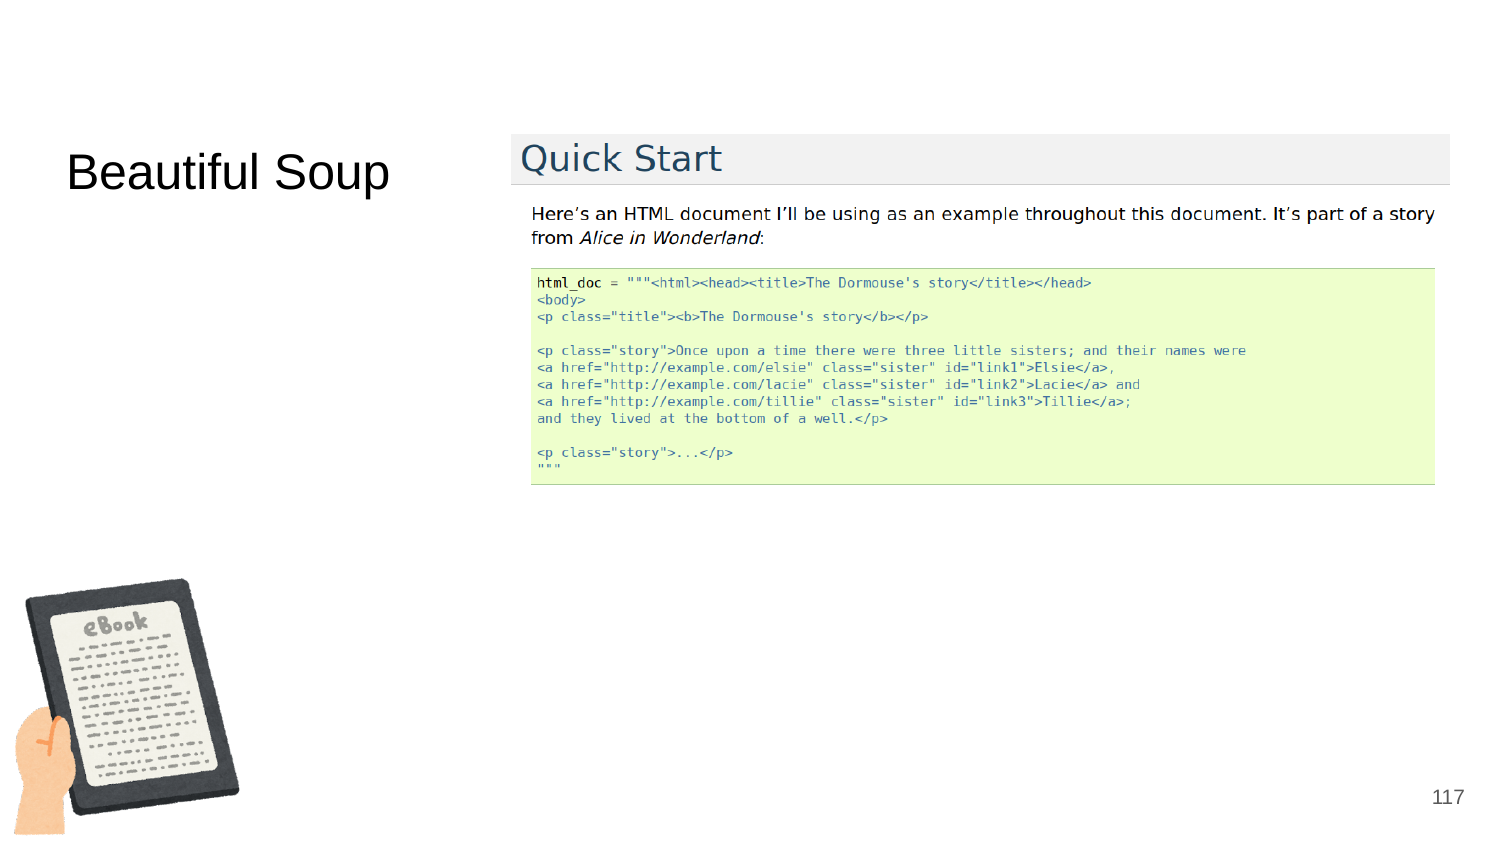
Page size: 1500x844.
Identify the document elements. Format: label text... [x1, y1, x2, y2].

title Beautiful Soup [51, 91, 512, 216]
slide_number [1389, 764, 1480, 830]
picture [511, 130, 1450, 495]
picture [0, 573, 251, 844]
